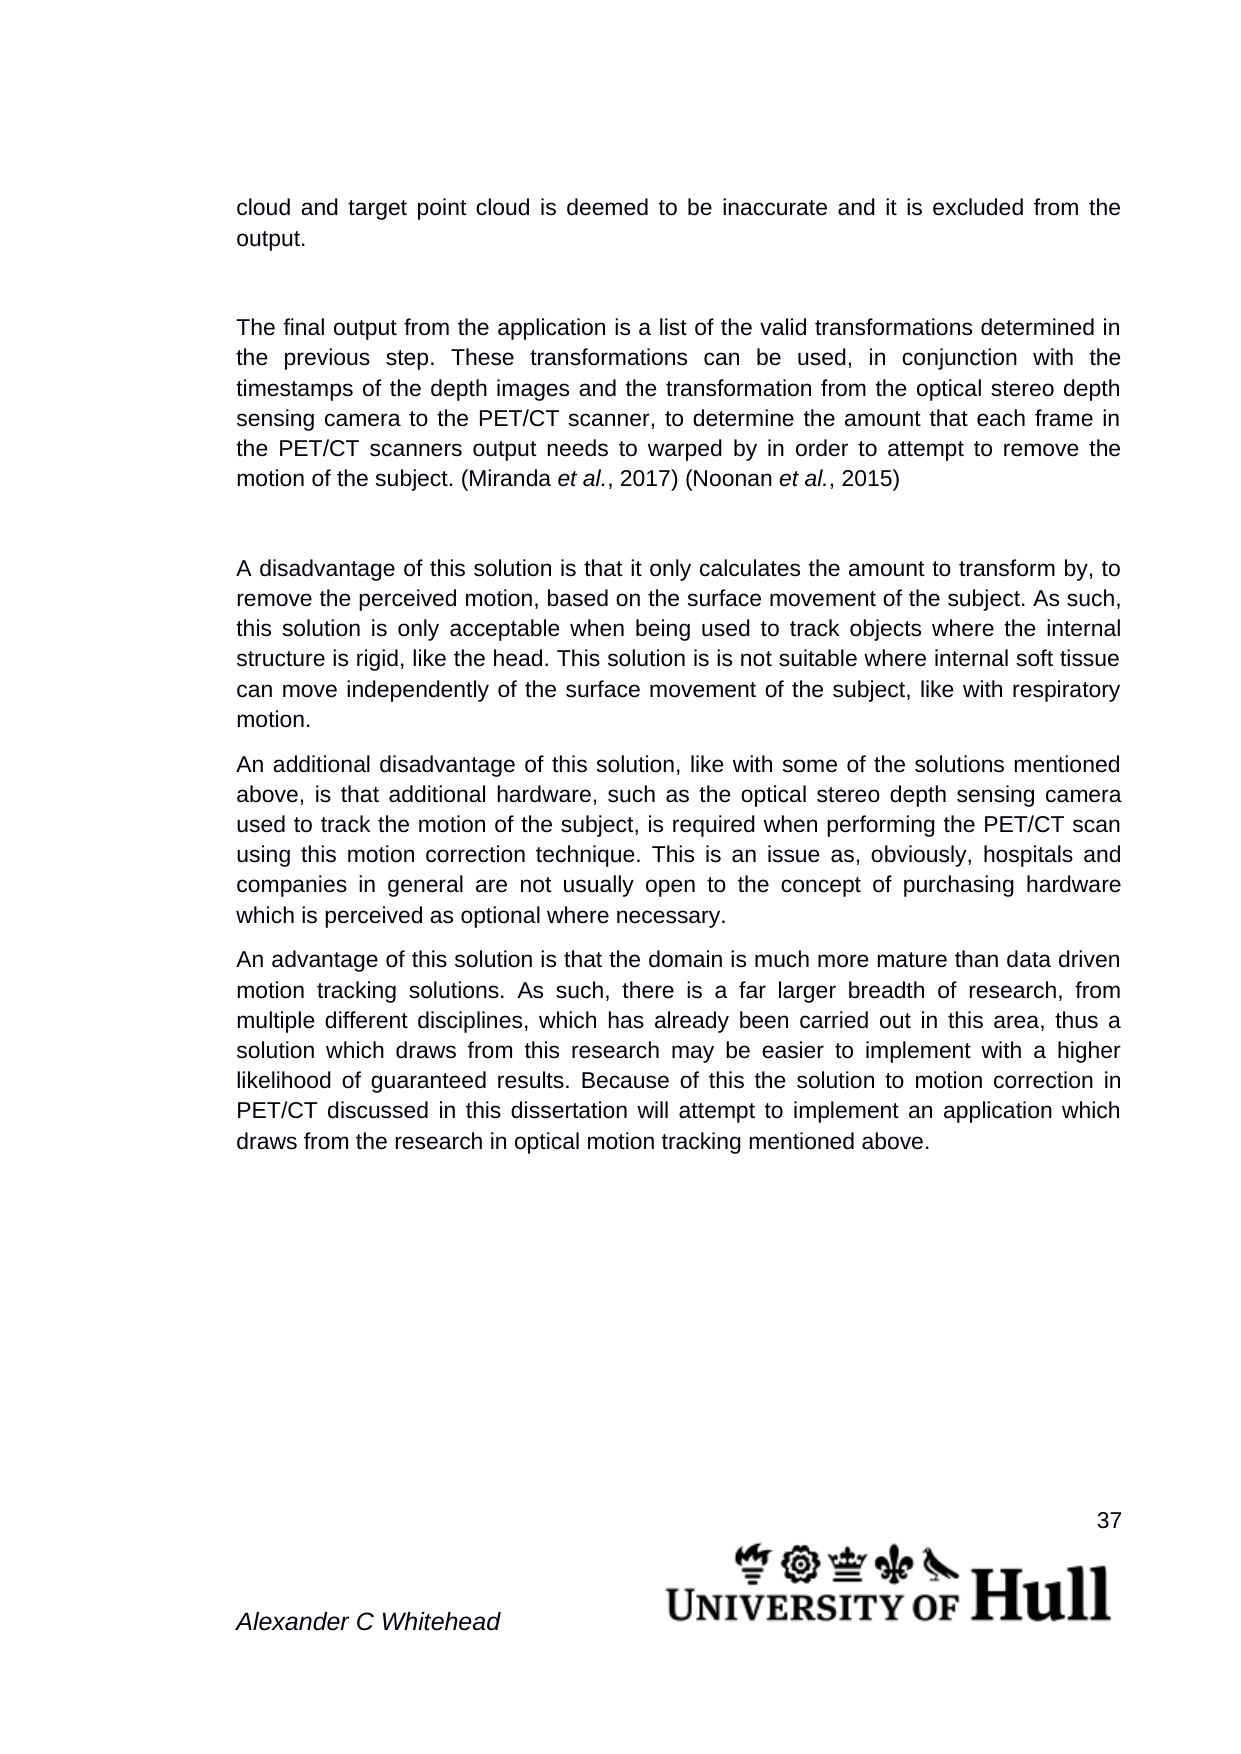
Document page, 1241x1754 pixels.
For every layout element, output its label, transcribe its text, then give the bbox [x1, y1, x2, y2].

text An additional disadvantage of this solution, like with some of the solutions mentioned above, is that additional hardware, such as the optical stereo depth sensing camera used to track the motion of the subject, is required when performing the PET/CT scan using this motion correction technique. This is an issue as, obviously, hospitals and companies in general are not usually open to the concept of purchasing hardware which is perceived as optional where necessary. [236, 751, 1122, 928]
text ⁠ [236, 510, 1122, 536]
text The final output from the application is a list of the valid transformations determined in the previous step. These transformations can be used, in conjunction with the timestamps of the depth images and the transformation from the optical stereo depth sensing camera to the PET/CT scanner, to determine the amount that each frame in the PET/CT scanners output needs to warped by in order to attempt to remove the motion of the subject. (Miranda et al., 2017) (Noonan et al., 2015) [236, 314, 1122, 492]
text A disadvantage of this solution is that it only calculates the amount to transform by, to remove the perceived motion, based on the surface movement of the subject. As such, this solution is only acceptable when being used to track objects where the internal structure is rigid, like the head. This solution is is not suitable where internal soft tissue can move independently of the surface movement of the subject, like with respiratory motion. [236, 555, 1122, 732]
picture [659, 1533, 1119, 1631]
text An advantage of this solution is that the domain is much more mature than data driven motion tracking solutions. As such, there is a far larger breadth of research, from multiple different disciplines, which has already been carried out in this area, thus a solution which draws from this research may be easier to implement with a higher likelihood of guaranteed results. Because of this the solution to motion correction in PET/CT discussed in this dissertation will attempt to implement an application which draws from the research in optical motion tracking mentioned above. [236, 946, 1122, 1154]
text cloud and target point cloud is deemed to be inaccurate and it is excluded from the output. [236, 194, 1122, 251]
